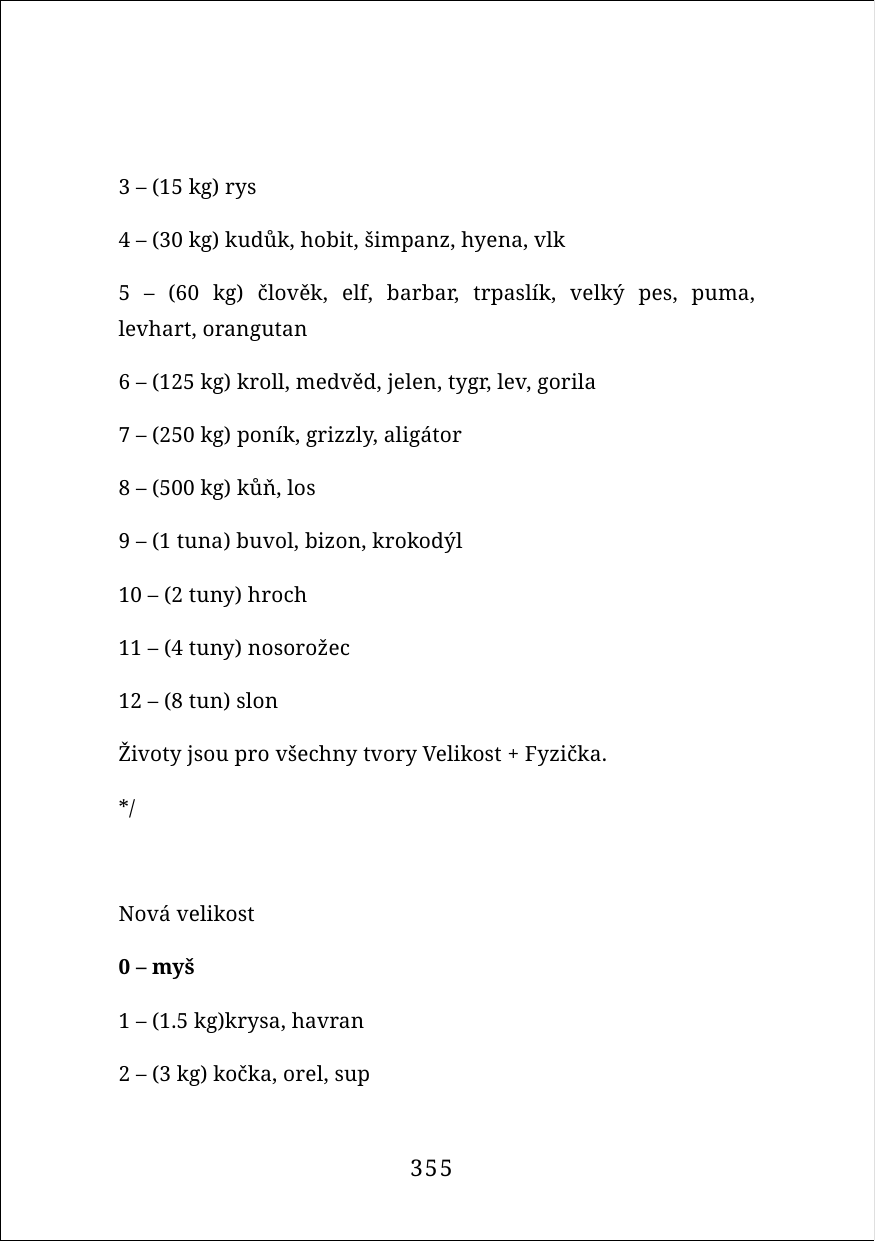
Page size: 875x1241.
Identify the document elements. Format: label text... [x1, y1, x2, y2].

text 9 – (1 tuna) buvol, bizon, krokodýl [118, 527, 756, 555]
text 8 – (500 kg) kůň, los [118, 473, 756, 502]
text 1 – (1.5 kg)krysa, havran [118, 1006, 756, 1034]
text 12 – (8 tun) slon [118, 686, 756, 715]
text 7 – (250 kg) poník, grizzly, aligátor [118, 420, 756, 449]
text 2 – (3 kg) kočka, orel, sup [118, 1059, 756, 1087]
text */ [118, 793, 756, 821]
text 3 – (15 kg) rys [118, 172, 756, 200]
text 5 – (60 kg) člověk, elf, barbar, trpaslík, velký pes, puma, levhart, orangutan [118, 278, 756, 342]
text Nová velikost [118, 899, 756, 928]
text 6 – (125 kg) kroll, medvěd, jelen, tygr, lev, gorila [118, 367, 756, 395]
text 11 – (4 tuny) nosorožec [118, 633, 756, 662]
text 0 – myš [118, 952, 756, 981]
text Životy jsou pro všechny tvory Velikost + Fyzička. [118, 739, 756, 768]
text 10 – (2 tuny) hroch [118, 580, 756, 608]
text 4 – (30 kg) kudůk, hobit, šimpanz, hyena, vlk [118, 225, 756, 253]
